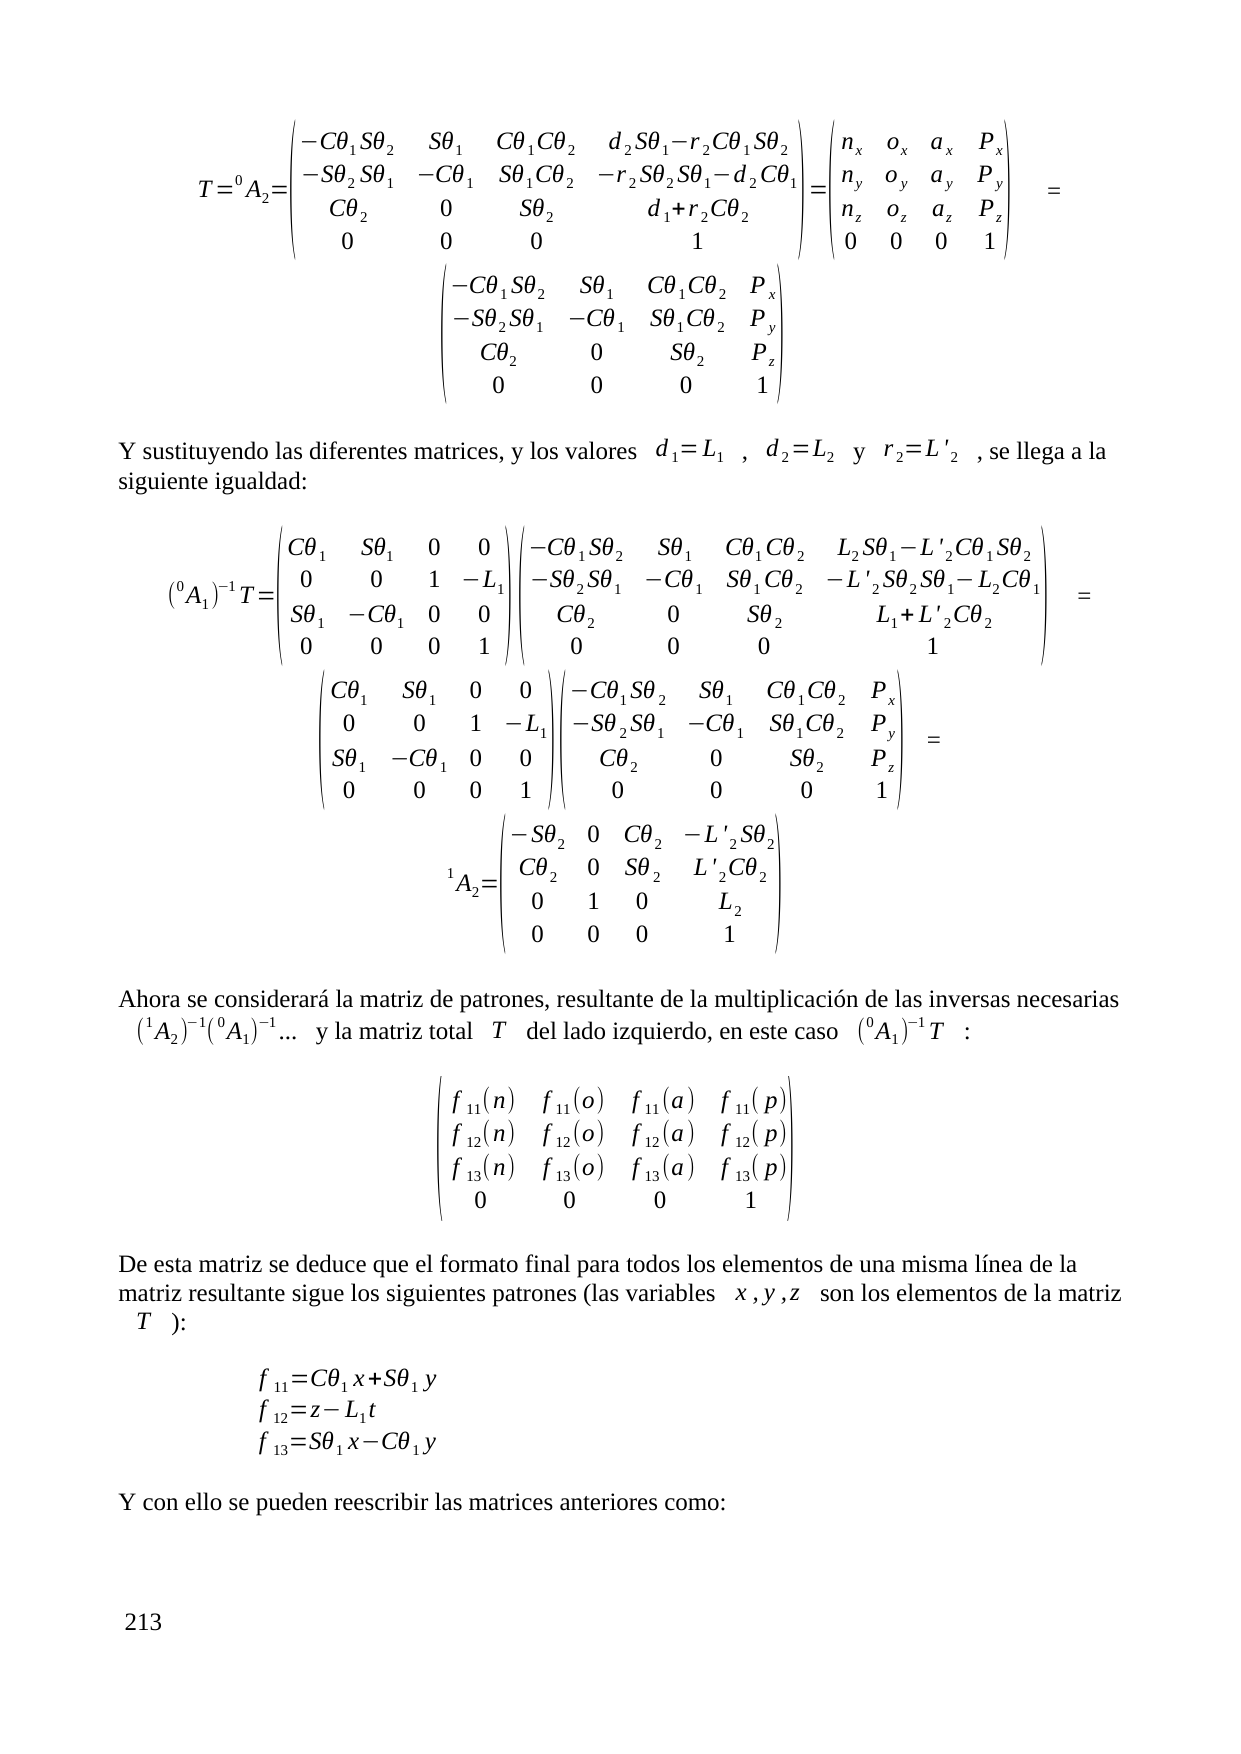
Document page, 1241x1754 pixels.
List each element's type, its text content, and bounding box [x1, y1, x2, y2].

text = [118, 668, 1122, 812]
text De esta matriz se deduce que el formato final para todos los elementos de una misma línea de la matriz resultante sigue los siguientes patrones (las variablesson los elementos de la matriz): [118, 1249, 1122, 1336]
text Y con ello se pueden reescribir las matrices anteriores como: [118, 1487, 1122, 1516]
text = [118, 524, 1122, 668]
text Y sustituyendo las diferentes matrices, y los valores,y, se llega a la siguiente igualdad: [118, 435, 1122, 495]
text Ahora se considerará la matriz de patrones, resultante de la multiplicación de las inversas necesarias y la matriz totaldel lado izquierdo, en este caso: [118, 984, 1122, 1048]
text = [118, 118, 1122, 262]
